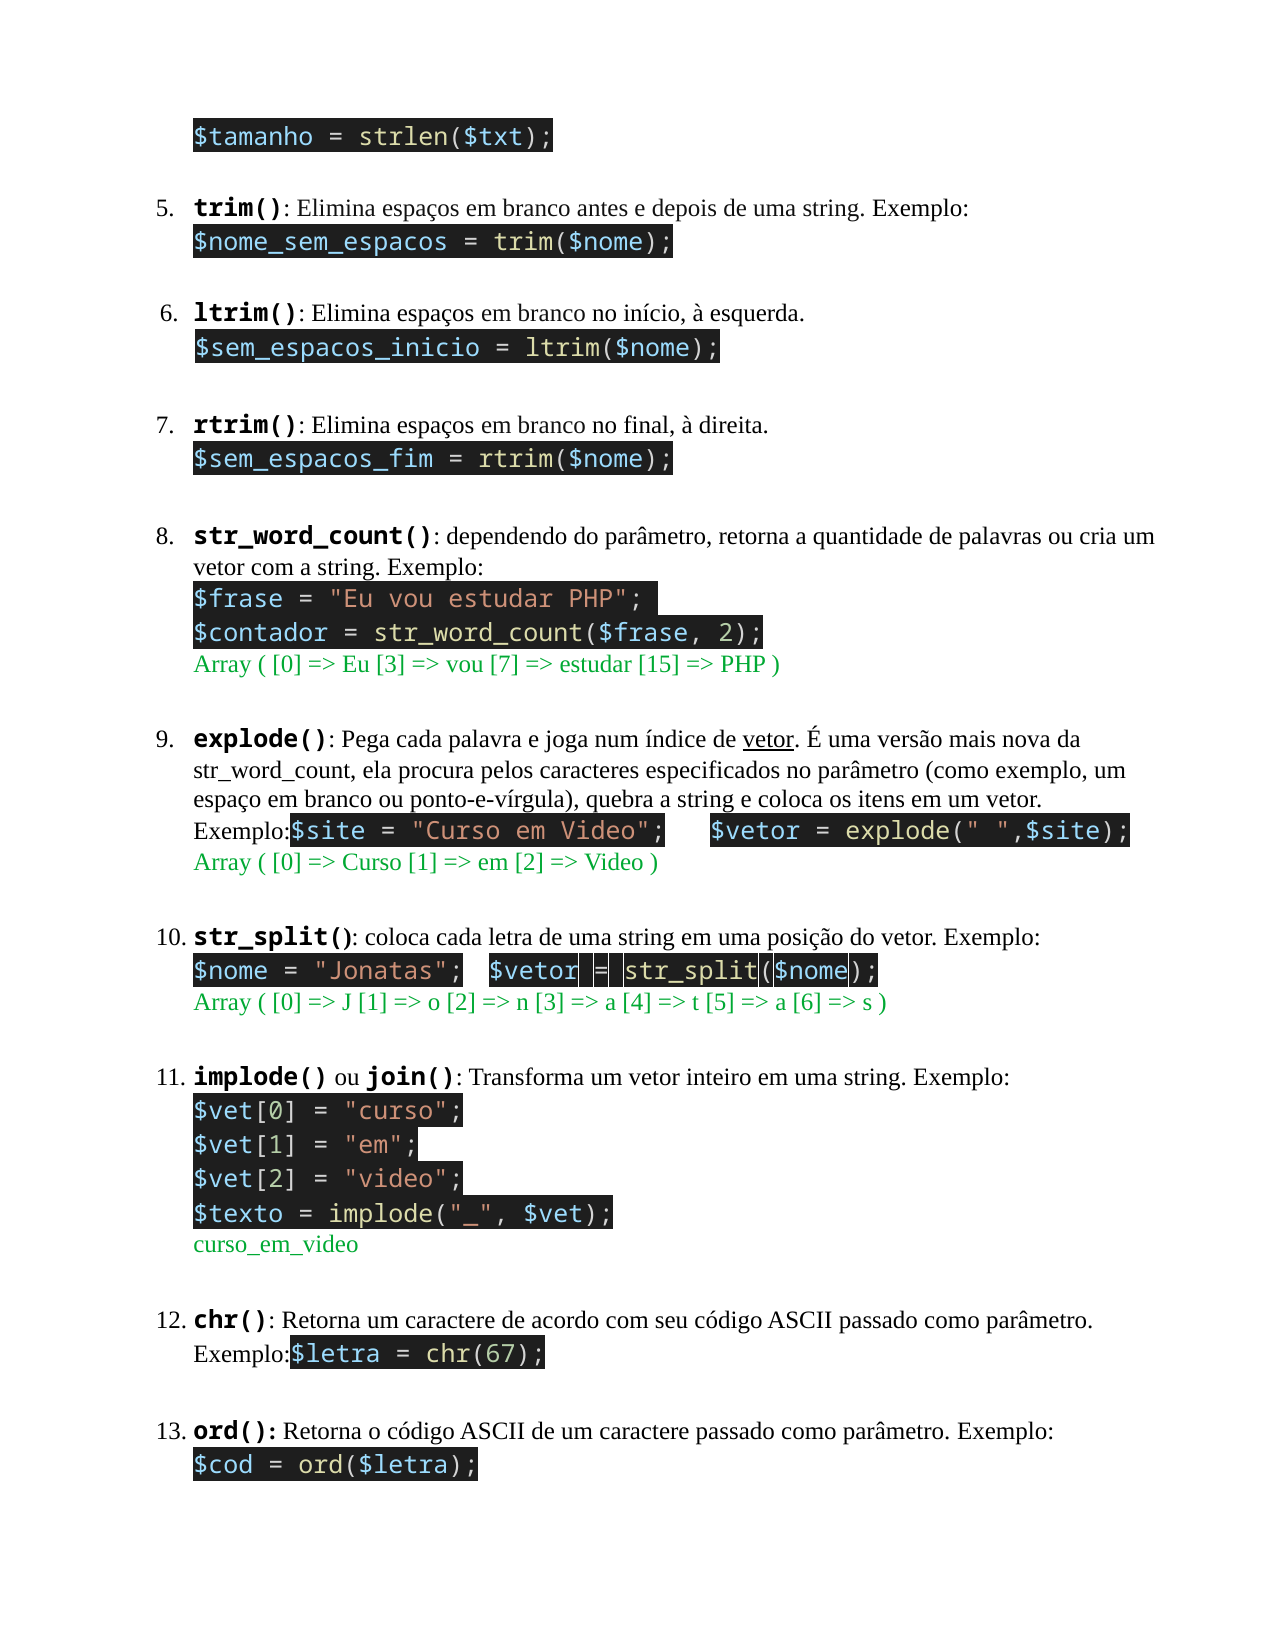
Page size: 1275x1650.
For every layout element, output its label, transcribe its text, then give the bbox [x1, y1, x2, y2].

list implode() ou join(): Transforma um vetor inteiro em uma string. Exemplo: $vet[0] = "curso"; $vet[1] = "em"; $vet[2] = "video"; $texto = implode("_", $vet); curso_em_video [156, 1059, 1175, 1287]
list ord(): Retorna o código ASCII de um caractere passado como parâmetro. Exemplo:$cod = ord($letra); [156, 1413, 1175, 1510]
list rtrim(): Elimina espaços em branco no final, à direita. $sem_espacos_fim = rtrim($nome); [156, 407, 1175, 503]
list explode(): Pega cada palavra e joga num índice de vetor. É uma versão mais nova da str_word_count, ela procura pelos caracteres especificados no parâmetro (como exemplo, um espaço em branco ou ponto-e-vírgula), quebra a string e coloca os itens em um vetor. Exemplo:$site = "Curso em Video"; $vetor = explode(" ",$site); Array ( [0] => Curso [1] => em [2] => Video ) [156, 721, 1175, 904]
list str_split(): coloca cada letra de uma string em uma posição do vetor. Exemplo:$nome = "Jonatas"; $vetor = str_split($nome); Array ( [0] => J [1] => o [2] => n [3] => a [4] => t [5] => a [6] => s ) [156, 919, 1175, 1044]
list trim(): Elimina espaços em branco antes e depois de uma string. Exemplo:$nome_sem_espacos = trim($nome); [156, 189, 1175, 286]
list ltrim(): Elimina espaços em branco no início, à esquerda. $sem_espacos_inicio = ltrim($nome); [159, 295, 1211, 392]
list $tamanho = strlen($txt); [156, 118, 1175, 181]
list chr(): Retorna um caractere de acordo com seu código ASCII passado como parâmetro. Exemplo:$letra = chr(67); [156, 1301, 1175, 1398]
list str_word_count(): dependendo do parâmetro, retorna a quantidade de palavras ou cria um vetor com a string. Exemplo: $frase = "Eu vou estudar PHP"; $contador = str_word_count($frase, 2); Array ( [0] => Eu [3] => vou [7] => estudar [15] => PHP ) [156, 518, 1175, 706]
